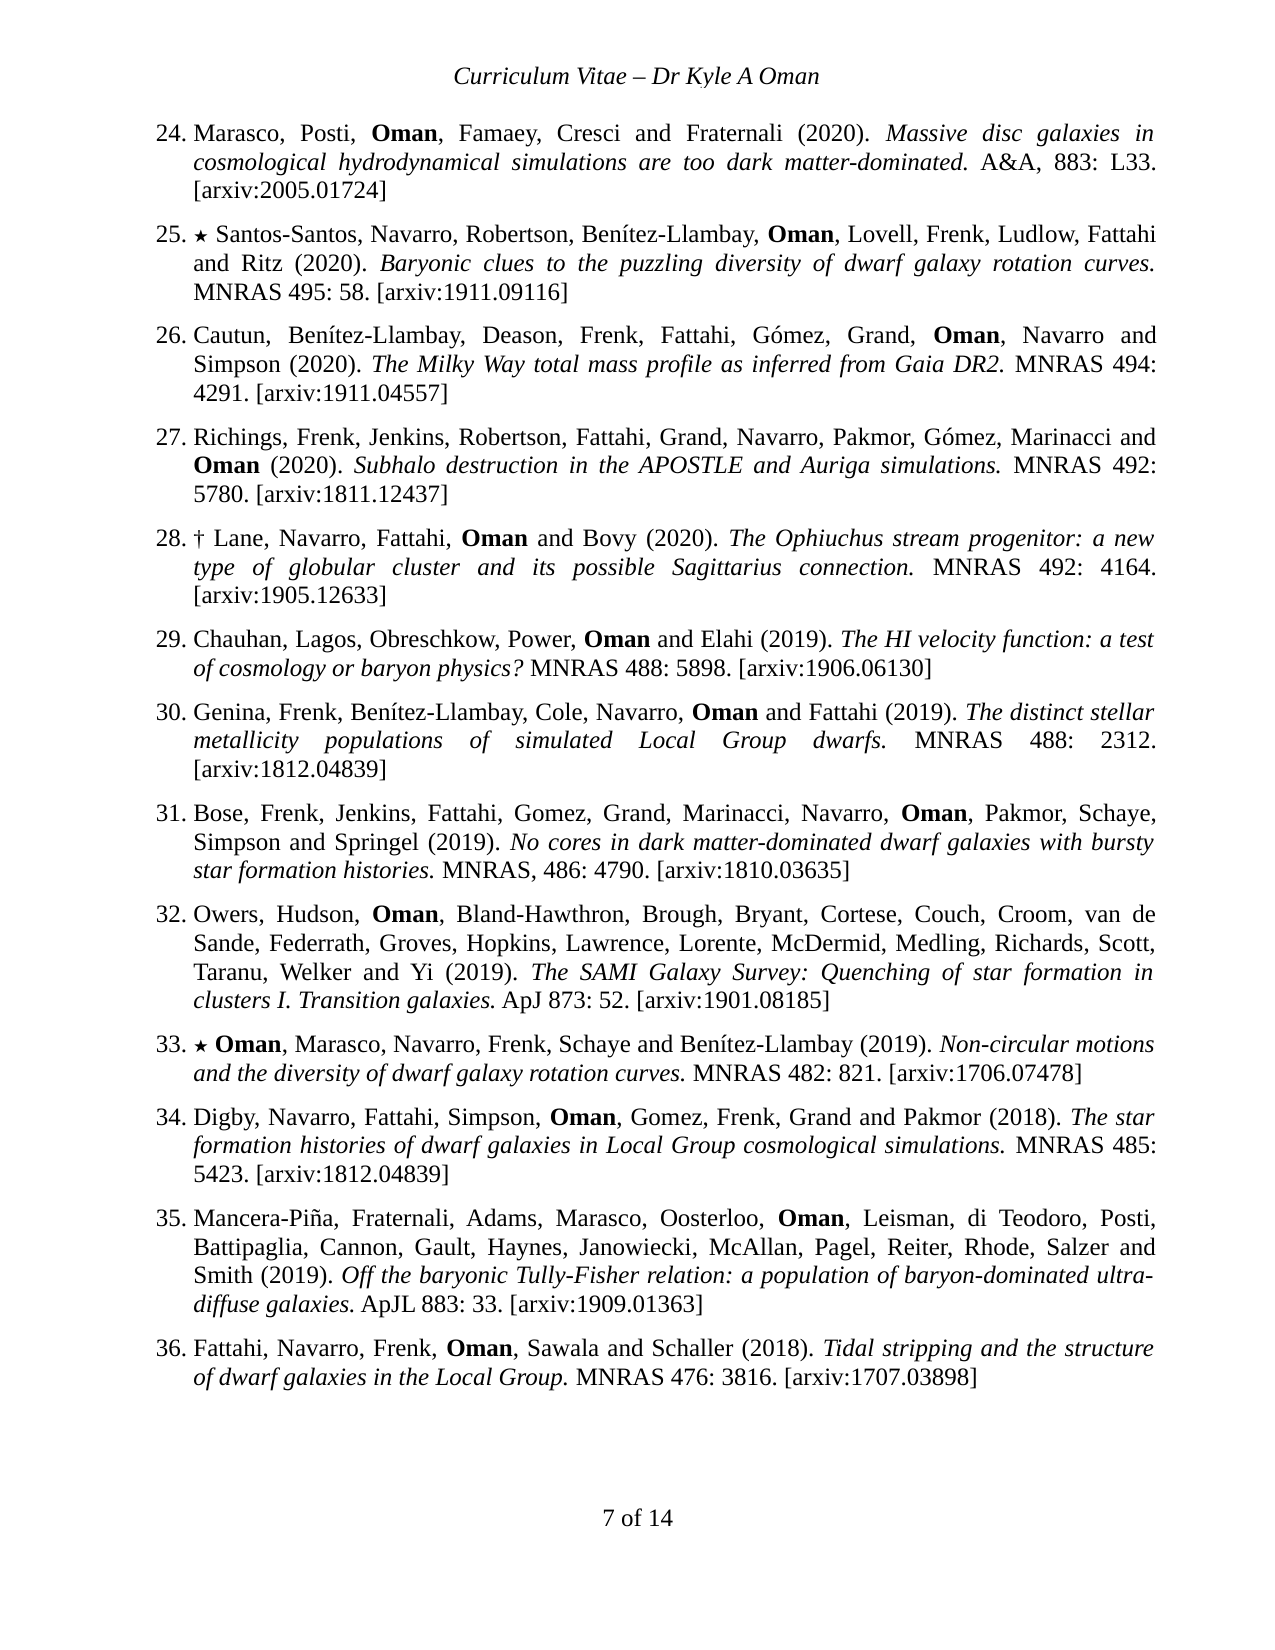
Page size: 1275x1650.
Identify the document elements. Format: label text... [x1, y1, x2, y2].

list Chauhan, Lagos, Obreschkow, Power, Oman and Elahi (2019). The HI velocity function: a test of cosmology or baryon physics? MNRAS 488: 5898. [arxiv:1906.06130] [156, 624, 1157, 682]
list Marasco, Posti, Oman, Famaey, Cresci and Fraternali (2020). Massive disc galaxies in cosmological hydrodynamical simulations are too dark matter-dominated. A&A, 883: L33. [arxiv:2005.01724] [156, 118, 1157, 204]
list ★ Santos-Santos, Navarro, Robertson, Benítez-Llambay, Oman, Lovell, Frenk, Ludlow, Fattahi and Ritz (2020). Baryonic clues to the puzzling diversity of dwarf galaxy rotation curves. MNRAS 495: 58. [arxiv:1911.09116] [156, 219, 1157, 305]
list Owers, Hudson, Oman, Bland-Hawthron, Brough, Bryant, Cortese, Couch, Croom, van de Sande, Federrath, Groves, Hopkins, Lawrence, Lorente, McDermid, Medling, Richards, Scott, Taranu, Welker and Yi (2019). The SAMI Galaxy Survey: Quenching of star formation in clusters I. Transition galaxies. ApJ 873: 52. [arxiv:1901.08185] [156, 899, 1157, 1014]
list Richings, Frenk, Jenkins, Robertson, Fattahi, Grand, Navarro, Pakmor, Gómez, Marinacci and Oman (2020). Subhalo destruction in the APOSTLE and Auriga simulations. MNRAS 492: 5780. [arxiv:1811.12437] [156, 422, 1157, 508]
list Digby, Navarro, Fattahi, Simpson, Oman, Gomez, Frenk, Grand and Pakmor (2018). The star formation histories of dwarf galaxies in Local Group cosmological simulations. MNRAS 485: 5423. [arxiv:1812.04839] [156, 1102, 1157, 1188]
list † Lane, Navarro, Fattahi, Oman and Bovy (2020). The Ophiuchus stream progenitor: a new type of globular cluster and its possible Sagittarius connection. MNRAS 492: 4164. [arxiv:1905.12633] [156, 523, 1157, 609]
list ★ Oman, Marasco, Navarro, Frenk, Schaye and Benítez-Llambay (2019). Non-circular motions and the diversity of dwarf galaxy rotation curves. MNRAS 482: 821. [arxiv:1706.07478] [156, 1029, 1157, 1087]
list Fattahi, Navarro, Frenk, Oman, Sawala and Schaller (2018). Tidal stripping and the structure of dwarf galaxies in the Local Group. MNRAS 476: 3816. [arxiv:1707.03898] [156, 1333, 1157, 1390]
list Bose, Frenk, Jenkins, Fattahi, Gomez, Grand, Marinacci, Navarro, Oman, Pakmor, Schaye, Simpson and Springel (2019). No cores in dark matter-dominated dwarf galaxies with bursty star formation histories. MNRAS, 486: 4790. [arxiv:1810.03635] [156, 798, 1157, 884]
list Cautun, Benítez-Llambay, Deason, Frenk, Fattahi, Gómez, Grand, Oman, Navarro and Simpson (2020). The Milky Way total mass profile as inferred from Gaia DR2. MNRAS 494: 4291. [arxiv:1911.04557] [156, 320, 1157, 407]
list Mancera-Piña, Fraternali, Adams, Marasco, Oosterloo, Oman, Leisman, di Teodoro, Posti, Battipaglia, Cannon, Gault, Haynes, Janowiecki, McAllan, Pagel, Reiter, Rhode, Salzer and Smith (2019). Off the baryonic Tully-Fisher relation: a population of baryon-dominated ultra-diffuse galaxies. ApJL 883: 33. [arxiv:1909.01363] [156, 1203, 1157, 1318]
list Genina, Frenk, Benítez-Llambay, Cole, Navarro, Oman and Fattahi (2019). The distinct stellar metallicity populations of simulated Local Group dwarfs. MNRAS 488: 2312. [arxiv:1812.04839] [156, 697, 1157, 783]
